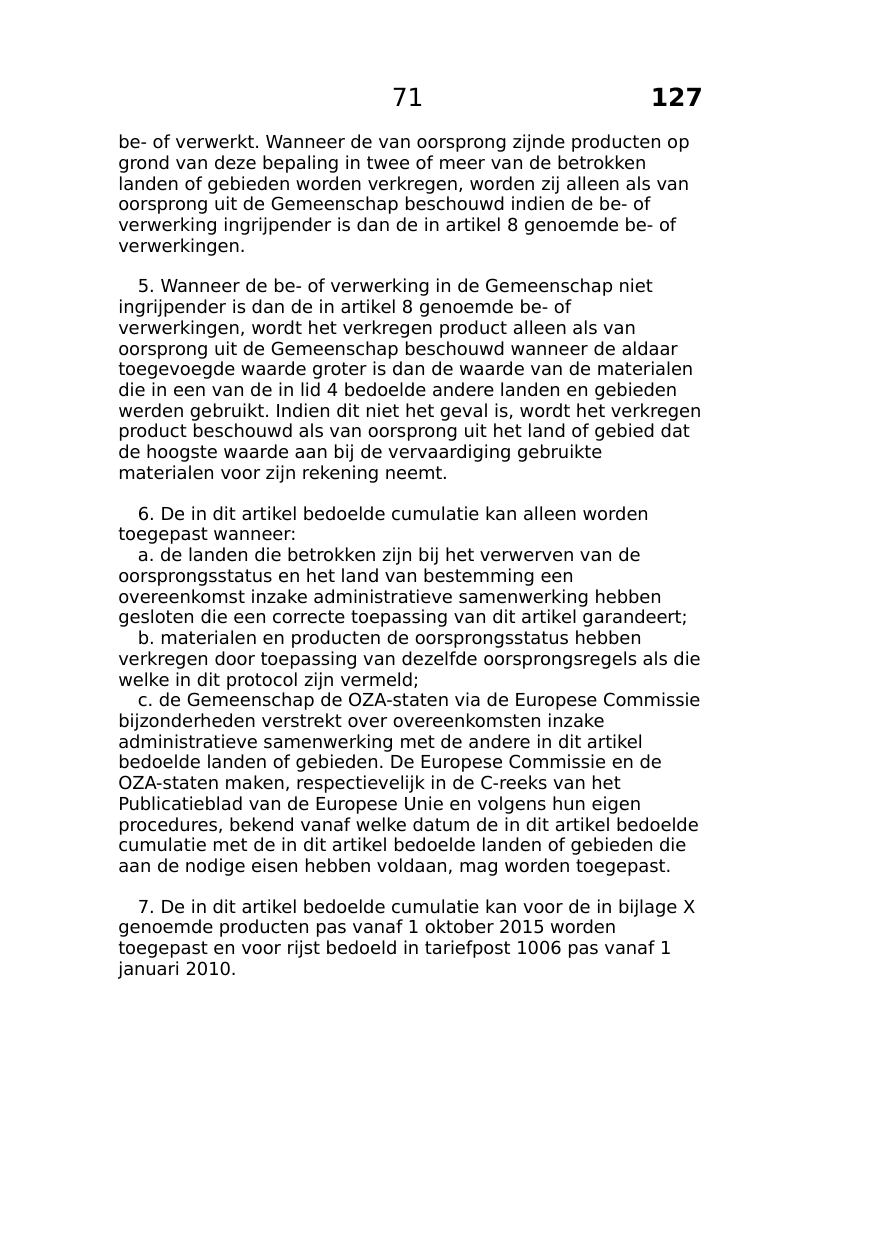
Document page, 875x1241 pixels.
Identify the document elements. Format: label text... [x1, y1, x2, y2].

text b. materialen en producten de oorsprongsstatus hebben verkregen door toepassing van dezelfde oorsprongsregels als die welke in dit protocol zijn vermeld; [118, 628, 703, 690]
text c. de Gemeenschap de OZA-staten via de Europese Commissie bijzonderheden verstrekt over overeenkomsten inzake administratieve samenwerking met de andere in dit artikel bedoelde landen of gebieden. De Europese Commissie en de OZA-staten maken, respectievelijk in de C-reeks van het Publicatieblad van de Europese Unie en volgens hun eigen procedures, bekend vanaf welke datum de in dit artikel bedoelde cumulatie met de in dit artikel bedoelde landen of gebieden die aan de nodige eisen hebben voldaan, mag worden toegepast. [118, 690, 703, 877]
text be- of verwerkt. Wanneer de van oorsprong zijnde producten op grond van deze bepaling in twee of meer van de betrokken landen of gebieden worden verkregen, worden zij alleen als van oorsprong uit de Gemeenschap beschouwd indien de be- of verwerking ingrijpender is dan de in artikel 8 genoemde be- of verwerkingen. [118, 132, 703, 256]
text a. de landen die betrokken zijn bij het verwerven van de oorsprongsstatus en het land van bestemming een overeenkomst inzake administratieve samenwerking hebben gesloten die een correcte toepassing van dit artikel garandeert; [118, 545, 703, 628]
text 6. De in dit artikel bedoelde cumulatie kan alleen worden toegepast wanneer: [118, 503, 703, 545]
text 5. Wanneer de be- of verwerking in de Gemeenschap niet ingrijpender is dan de in artikel 8 genoemde be- of verwerkingen, wordt het verkregen product alleen als van oorsprong uit de Gemeenschap beschouwd wanneer de aldaar toegevoegde waarde groter is dan de waarde van de materialen die in een van de in lid 4 bedoelde andere landen en gebieden werden gebruikt. Indien dit niet het geval is, wordt het verkregen product beschouwd als van oorsprong uit het land of gebied dat de hoogste waarde aan bij de vervaardiging gebruikte materialen voor zijn rekening neemt. [118, 276, 703, 483]
text 7. De in dit artikel bedoelde cumulatie kan voor de in bijlage X genoemde producten pas vanaf 1 oktober 2015 worden toegepast en voor rijst bedoeld in tariefpost 1006 pas vanaf 1 januari 2010. [118, 897, 703, 979]
